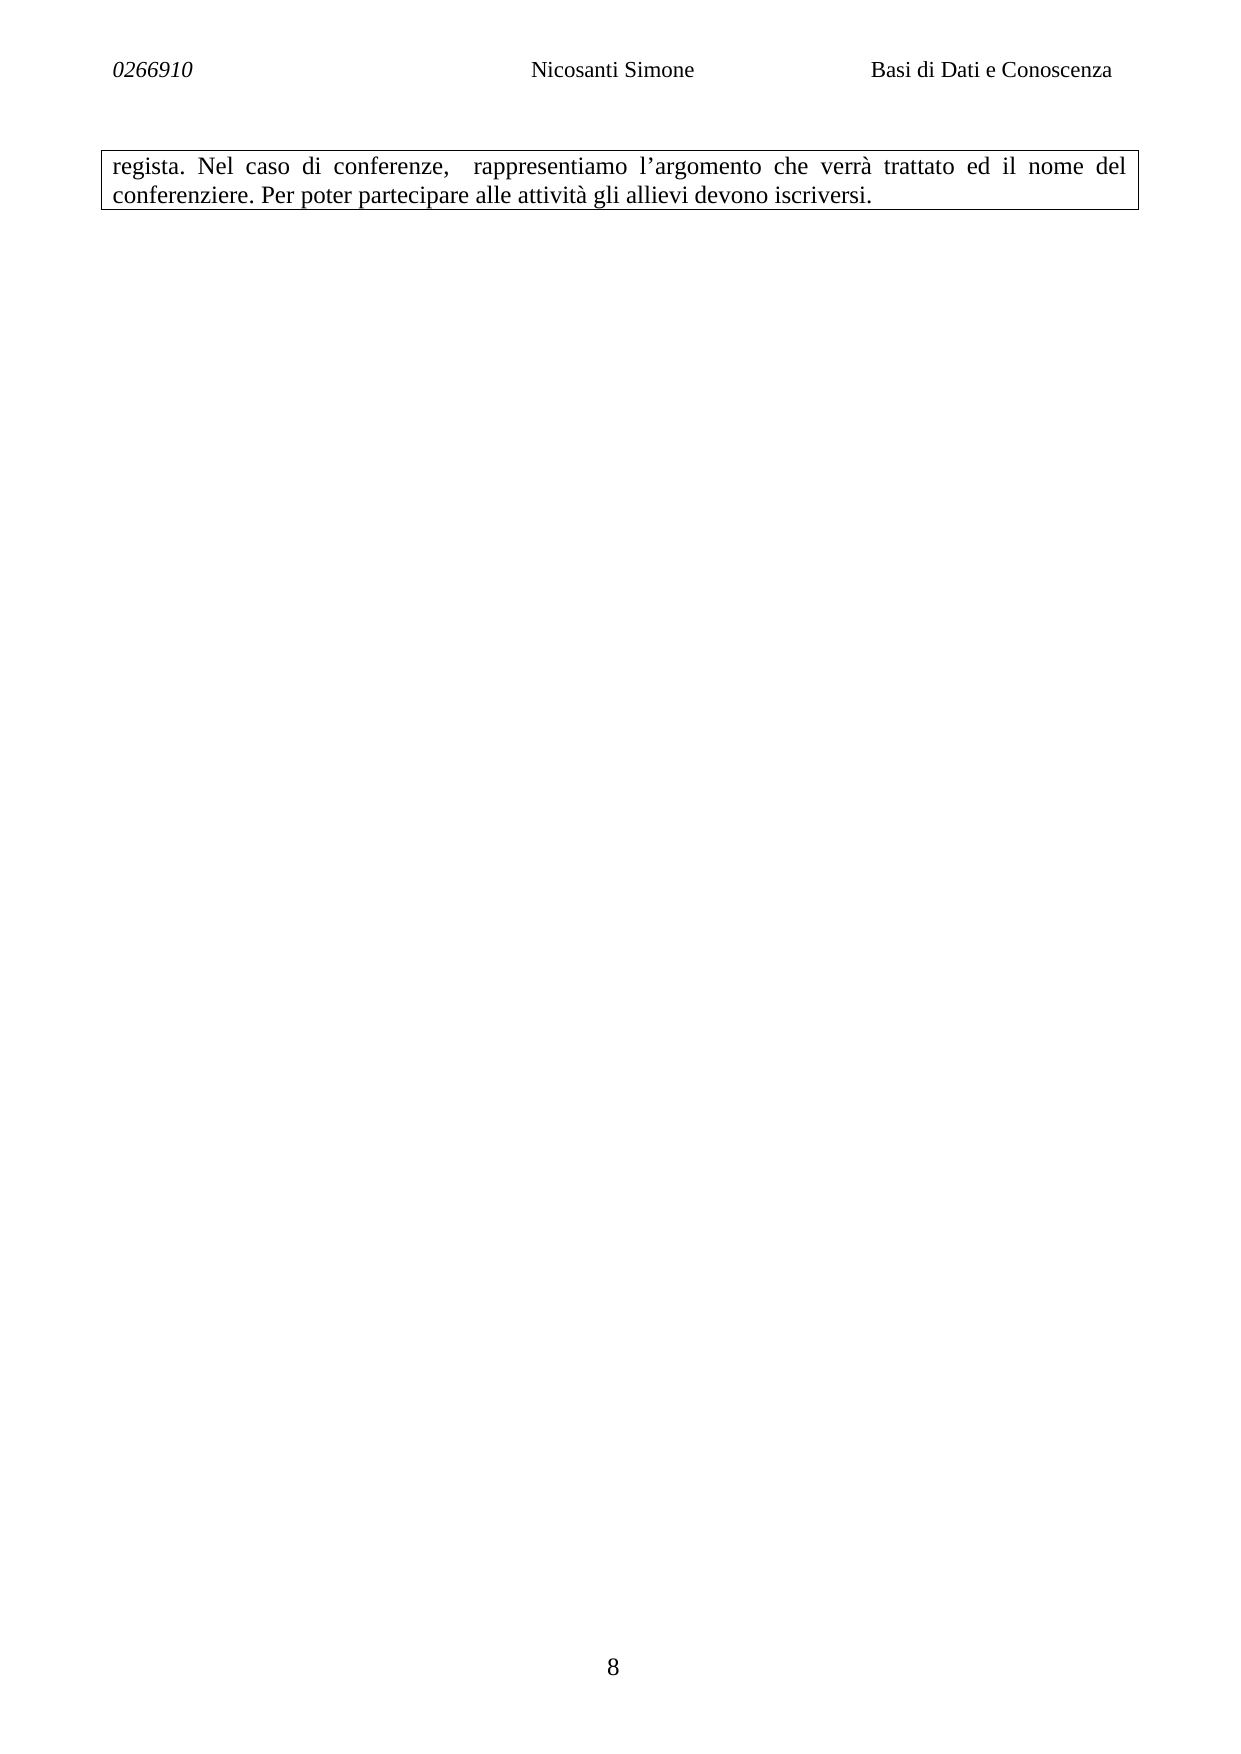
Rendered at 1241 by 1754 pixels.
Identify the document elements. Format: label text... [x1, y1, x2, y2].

table_cell regista. Nel caso di conferenze, rappresentiamo l’argomento che verrà trattato ed il nome del conferenziere. Per poter partecipare alle attività gli allievi devono iscriversi. [102, 151, 1138, 208]
